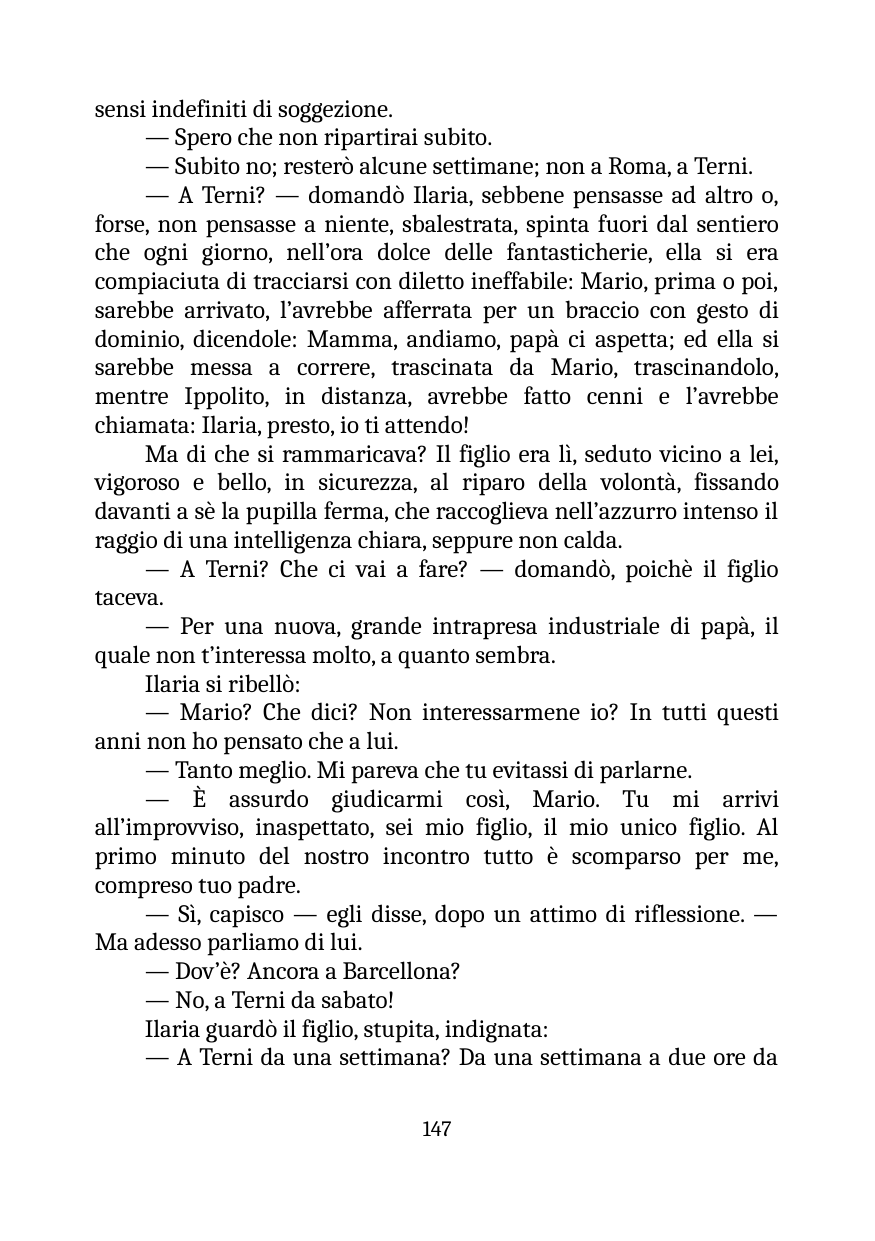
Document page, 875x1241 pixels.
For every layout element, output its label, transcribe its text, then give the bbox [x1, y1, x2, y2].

text — Spero che non ripartirai subito. [94, 123, 779, 152]
text — Subito no; resterò alcune settimane; non a Roma, a Terni. [94, 152, 779, 181]
text — Mario? Che dici? Non interessarmene io? In tutti questi anni non ho pensato che a lui. [94, 698, 779, 756]
text Ilaria guardò il figlio, stupita, indignata: [94, 1014, 779, 1043]
text sensi indefiniti di soggezione. [94, 94, 779, 123]
text — No, a Terni da sabato! [94, 986, 779, 1014]
text Ma di che si rammaricava? Il figlio era lì, seduto vicino a lei, vigoroso e bello, in sicurezza, al riparo della volontà, fissando davanti a sè la pupilla ferma, che raccoglieva nell’azzurro intenso il raggio di una intelligenza chiara, seppure non calda. [94, 439, 779, 554]
text — A Terni? Che ci vai a fare? — domandò, poichè il figlio taceva. [94, 554, 779, 612]
text — A Terni? — domandò Ilaria, sebbene pensasse ad altro o, forse, non pensasse a niente, sbalestrata, spinta fuori dal sentiero che ogni giorno, nell’ora dolce delle fantasticherie, ella si era compiaciuta di tracciarsi con diletto ineffabile: Mario, prima o poi, sarebbe arrivato, l’avrebbe afferrata per un braccio con gesto di dominio, dicendole: Mamma, andiamo, papà ci aspetta; ed ella si sarebbe messa a correre, trascinata da Mario, trascinandolo, mentre Ippolito, in distanza, avrebbe fatto cenni e l’avrebbe chiamata: Ilaria, presto, io ti attendo! [94, 181, 779, 439]
text — Per una nuova, grande intrapresa industriale di papà, il quale non t’interessa molto, a quanto sembra. [94, 612, 779, 669]
text — Sì, capisco — egli disse, dopo un attimo di riflessione. — Ma adesso parliamo di lui. [94, 899, 779, 957]
text — Dov’è? Ancora a Barcellona? [94, 957, 779, 986]
text — A Terni da una settimana? Da una settimana a due ore da [94, 1043, 779, 1072]
text — Tanto meglio. Mi pareva che tu evitassi di parlarne. [94, 756, 779, 784]
text — È assurdo giudicarmi così, Mario. Tu mi arrivi all’improvviso, inaspettato, sei mio figlio, il mio unico figlio. Al primo minuto del nostro incontro tutto è scomparso per me, compreso tuo padre. [94, 784, 779, 899]
text Ilaria si ribellò: [94, 669, 779, 698]
